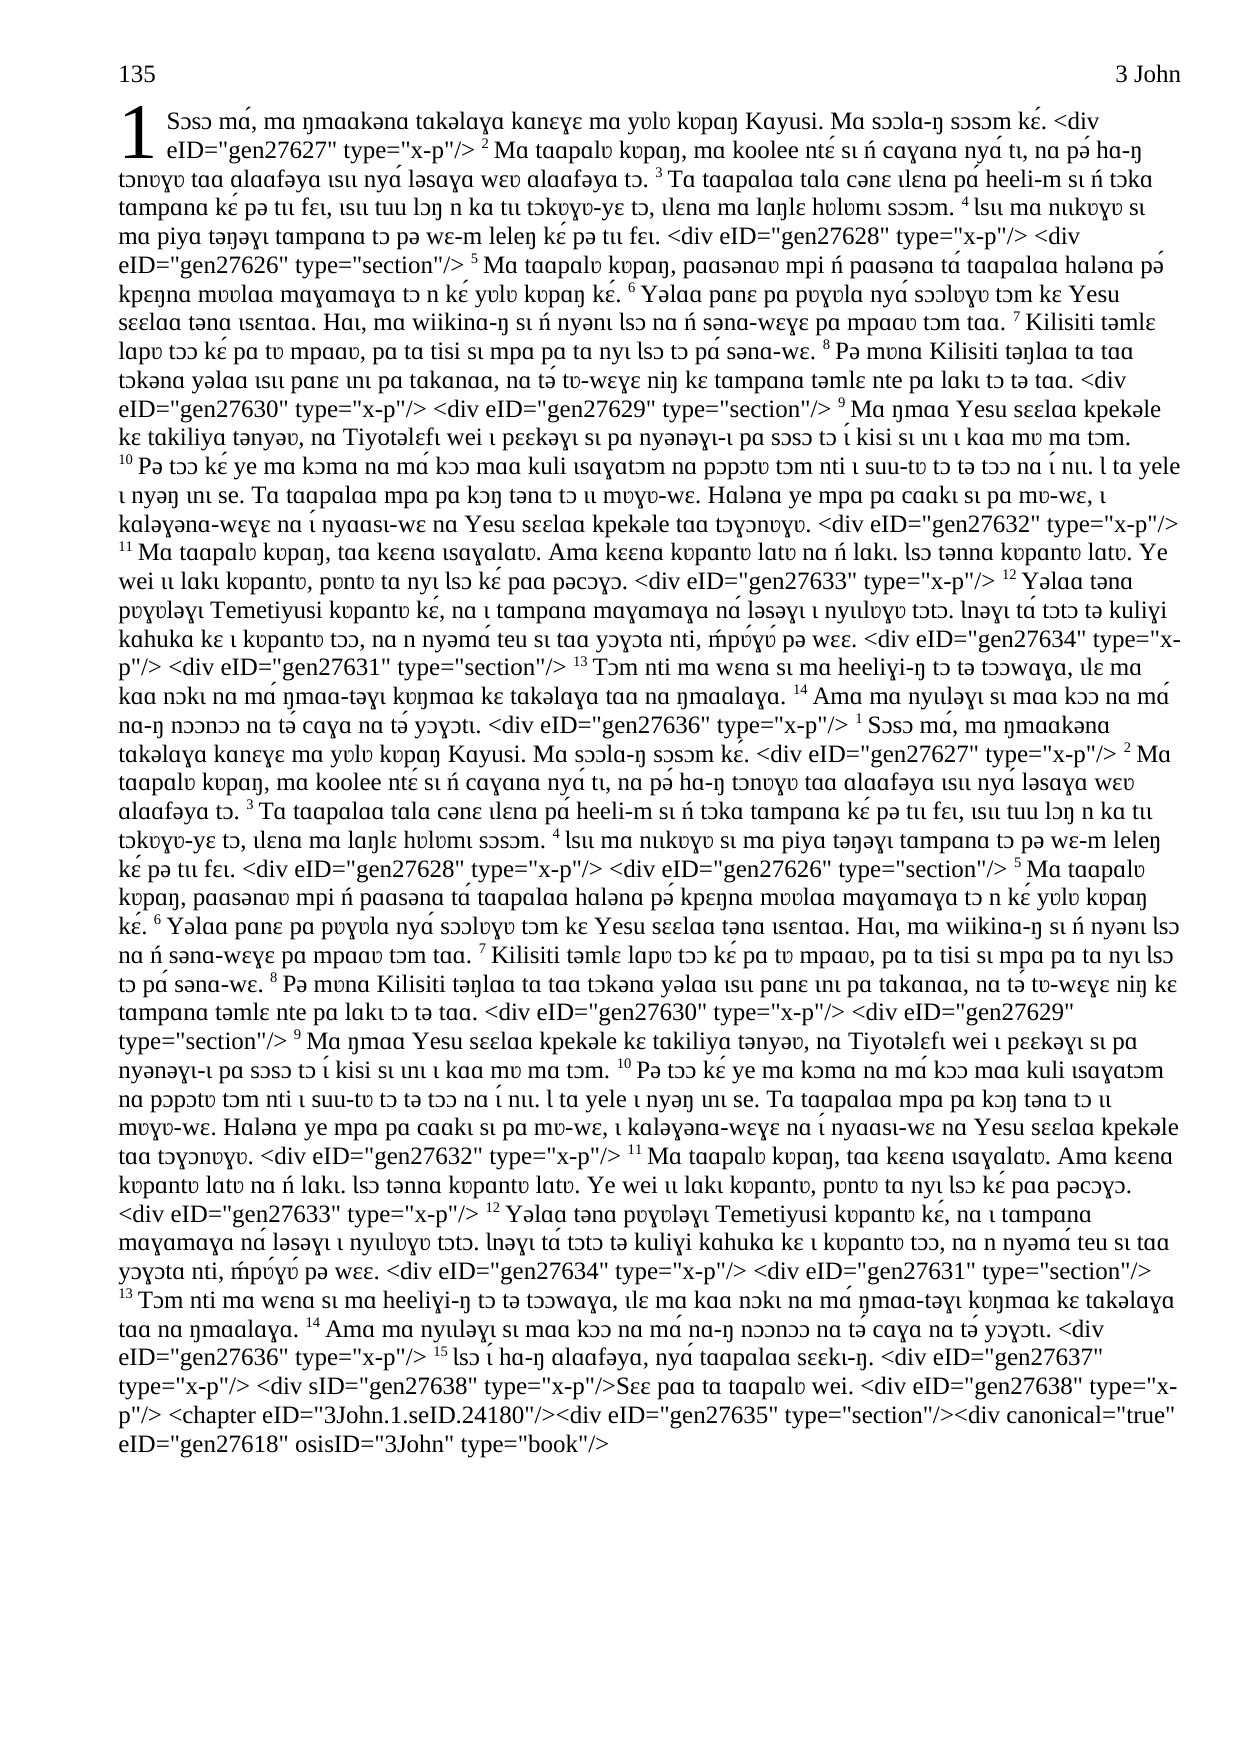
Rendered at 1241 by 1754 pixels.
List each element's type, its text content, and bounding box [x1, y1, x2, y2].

text 1Sɔsɔ mɑ́, mɑ ŋmɑɑkǝnɑ tɑkǝlɑɣɑ kɑnɛɣɛ mɑ yʋlʋ kʋpɑŋ Kɑyusi. Mɑ sɔɔlɑ-ŋ sɔsɔm kɛ́. <div eID="gen27627" type="x-p"/> 2 Mɑ tɑɑpɑlʋ kʋpɑŋ, mɑ koolee ntɛ́ sɩ ń cɑɣɑnɑ nyɑ́ tɩ, nɑ pǝ́ hɑ-ŋ tɔnʋɣʋ tɑɑ ɑlɑɑfǝyɑ ɩsɩɩ nyɑ́ lǝsɑɣɑ wɛʋ ɑlɑɑfǝyɑ tɔ. 3 Tɑ tɑɑpɑlɑɑ tɑlɑ cǝnɛ ɩlɛnɑ pɑ́ heeli-m sɩ ń tɔkɑ tɑmpɑnɑ kɛ́ pǝ tɩɩ fɛɩ, ɩsɩɩ tuu lɔŋ n kɑ tɩɩ tɔkʋɣʋ-yɛ tɔ, ɩlɛnɑ mɑ lɑŋlɛ hʋlʋmɩ sɔsɔm. 4 Ɩsɩɩ mɑ nɩɩkʋɣʋ sɩ mɑ piyɑ tǝŋǝɣɩ tɑmpɑnɑ tɔ pǝ wɛ-m leleŋ kɛ́ pǝ tɩɩ fɛɩ. <div eID="gen27628" type="x-p"/> <div eID="gen27626" type="section"/> 5 Mɑ tɑɑpɑlʋ kʋpɑŋ, pɑɑsǝnɑʋ mpi ń pɑɑsǝnɑ tɑ́ tɑɑpɑlɑɑ hɑlǝnɑ pǝ́ kpɛŋnɑ mʋʋlɑɑ mɑɣɑmɑɣɑ tɔ n kɛ́ yʋlʋ kʋpɑŋ kɛ́. 6 Yǝlɑɑ pɑnɛ pɑ pʋɣʋlɑ nyɑ́ sɔɔlʋɣʋ tɔm kɛ Yesu sɛɛlɑɑ tǝnɑ ɩsɛntɑɑ. Hɑɩ, mɑ wiikinɑ-ŋ sɩ ń nyǝnɩ Ɩsɔ nɑ ń sǝnɑ-wɛɣɛ pɑ mpɑɑʋ tɔm tɑɑ. 7 Kilisiti tǝmlɛ lɑpʋ tɔɔ kɛ́ pɑ tʋ mpɑɑʋ, pɑ tɑ tisi sɩ mpɑ pɑ tɑ nyɩ Ɩsɔ tɔ pɑ́ sǝnɑ-wɛ. 8 Pǝ mʋnɑ Kilisiti tǝŋlɑɑ tɑ tɑɑ tɔkǝnɑ yǝlɑɑ ɩsɩɩ pɑnɛ ɩnɩ pɑ tɑkɑnɑɑ, nɑ tǝ́ tʋ-wɛɣɛ niŋ kɛ tɑmpɑnɑ tǝmlɛ nte pɑ lɑkɩ tɔ tǝ tɑɑ. <div eID="gen27630" type="x-p"/> <div eID="gen27629" type="section"/> 9 Mɑ ŋmɑɑ Yesu sɛɛlɑɑ kpekǝle kɛ tɑkiliyɑ tǝnyǝʋ, nɑ Tiyotǝlɛfɩ wei ɩ pɛɛkǝɣɩ sɩ pɑ nyǝnǝɣɩ-ɩ pɑ sɔsɔ tɔ ɩ́ kisi sɩ ɩnɩ ɩ kɑɑ mʋ mɑ tɔm. 10 Pǝ tɔɔ kɛ́ ye mɑ kɔmɑ nɑ mɑ́ kɔɔ mɑɑ kuli ɩsɑɣɑtɔm nɑ pɔpɔtʋ tɔm nti ɩ suu-tʋ tɔ tǝ tɔɔ nɑ ɩ́ nɩɩ. Ɩ tɑ yele ɩ nyǝŋ ɩnɩ se. Tɑ tɑɑpɑlɑɑ mpɑ pɑ kɔŋ tǝnɑ tɔ ɩɩ mʋɣʋ-wɛ. Hɑlǝnɑ ye mpɑ pɑ cɑɑkɩ sɩ pɑ mʋ-wɛ, ɩ kɑlǝɣǝnɑ-wɛɣɛ nɑ ɩ́ nyɑɑsɩ-wɛ nɑ Yesu sɛɛlɑɑ kpekǝle tɑɑ tɔɣɔnʋɣʋ. <div eID="gen27632" type="x-p"/> 11 Mɑ tɑɑpɑlʋ kʋpɑŋ, tɑɑ kɛɛnɑ ɩsɑɣɑlɑtʋ. Amɑ kɛɛnɑ kʋpɑntʋ lɑtʋ nɑ ń lɑkɩ. Ɩsɔ tǝnnɑ kʋpɑntʋ lɑtʋ. Ye wei ɩɩ lɑkɩ kʋpɑntʋ, pʋntʋ tɑ nyɩ Ɩsɔ kɛ́ pɑɑ pǝcɔɣɔ. <div eID="gen27633" type="x-p"/> 12 Yǝlɑɑ tǝnɑ pʋɣʋlǝɣɩ Temetiyusi kʋpɑntʋ kɛ́, nɑ ɩ tɑmpɑnɑ mɑɣɑmɑɣɑ nɑ́ lǝsǝɣɩ ɩ nyɩɩlʋɣʋ tɔtɔ. Ɩnǝɣɩ tɑ́ tɔtɔ tǝ kuliɣi kɑhukɑ kɛ ɩ kʋpɑntʋ tɔɔ, nɑ n nyǝmɑ́ teu sɩ tɑɑ yɔɣɔtɑ nti, ḿpʋ́ɣʋ́ pǝ wɛɛ. <div eID="gen27634" type="x-p"/> <div eID="gen27631" type="section"/> 13 Tɔm nti mɑ wɛnɑ sɩ mɑ heeliɣi-ŋ tɔ tǝ tɔɔwɑɣɑ, ɩlɛ mɑ kɑɑ nɔkɩ nɑ mɑ́ ŋmɑɑ-tǝɣɩ kʋŋmɑɑ kɛ tɑkǝlɑɣɑ tɑɑ nɑ ŋmɑɑlɑɣɑ. 14 Amɑ mɑ nyɩɩlǝɣɩ sɩ mɑɑ kɔɔ nɑ mɑ́ nɑ-ŋ nɔɔnɔɔ nɑ tǝ́ cɑɣɑ nɑ tǝ́ yɔɣɔtɩ. <div eID="gen27636" type="x-p"/> 1 Sɔsɔ mɑ́, mɑ ŋmɑɑkǝnɑ tɑkǝlɑɣɑ kɑnɛɣɛ mɑ yʋlʋ kʋpɑŋ Kɑyusi. Mɑ sɔɔlɑ-ŋ sɔsɔm kɛ́. <div eID="gen27627" type="x-p"/> 2 Mɑ tɑɑpɑlʋ kʋpɑŋ, mɑ koolee ntɛ́ sɩ ń cɑɣɑnɑ nyɑ́ tɩ, nɑ pǝ́ hɑ-ŋ tɔnʋɣʋ tɑɑ ɑlɑɑfǝyɑ ɩsɩɩ nyɑ́ lǝsɑɣɑ wɛʋ ɑlɑɑfǝyɑ tɔ. 3 Tɑ tɑɑpɑlɑɑ tɑlɑ cǝnɛ ɩlɛnɑ pɑ́ heeli-m sɩ ń tɔkɑ tɑmpɑnɑ kɛ́ pǝ tɩɩ fɛɩ, ɩsɩɩ tuu lɔŋ n kɑ tɩɩ tɔkʋɣʋ-yɛ tɔ, ɩlɛnɑ mɑ lɑŋlɛ hʋlʋmɩ sɔsɔm. 4 Ɩsɩɩ mɑ nɩɩkʋɣʋ sɩ mɑ piyɑ tǝŋǝɣɩ tɑmpɑnɑ tɔ pǝ wɛ-m leleŋ kɛ́ pǝ tɩɩ fɛɩ. <div eID="gen27628" type="x-p"/> <div eID="gen27626" type="section"/> 5 Mɑ tɑɑpɑlʋ kʋpɑŋ, pɑɑsǝnɑʋ mpi ń pɑɑsǝnɑ tɑ́ tɑɑpɑlɑɑ hɑlǝnɑ pǝ́ kpɛŋnɑ mʋʋlɑɑ mɑɣɑmɑɣɑ tɔ n kɛ́ yʋlʋ kʋpɑŋ kɛ́. 6 Yǝlɑɑ pɑnɛ pɑ pʋɣʋlɑ nyɑ́ sɔɔlʋɣʋ tɔm kɛ Yesu sɛɛlɑɑ tǝnɑ ɩsɛntɑɑ. Hɑɩ, mɑ wiikinɑ-ŋ sɩ ń nyǝnɩ Ɩsɔ nɑ ń sǝnɑ-wɛɣɛ pɑ mpɑɑʋ tɔm tɑɑ. 7 Kilisiti tǝmlɛ lɑpʋ tɔɔ kɛ́ pɑ tʋ mpɑɑʋ, pɑ tɑ tisi sɩ mpɑ pɑ tɑ nyɩ Ɩsɔ tɔ pɑ́ sǝnɑ-wɛ. 8 Pǝ mʋnɑ Kilisiti tǝŋlɑɑ tɑ tɑɑ tɔkǝnɑ yǝlɑɑ ɩsɩɩ pɑnɛ ɩnɩ pɑ tɑkɑnɑɑ, nɑ tǝ́ tʋ-wɛɣɛ niŋ kɛ tɑmpɑnɑ tǝmlɛ nte pɑ lɑkɩ tɔ tǝ tɑɑ. <div eID="gen27630" type="x-p"/> <div eID="gen27629" type="section"/> 9 Mɑ ŋmɑɑ Yesu sɛɛlɑɑ kpekǝle kɛ tɑkiliyɑ tǝnyǝʋ, nɑ Tiyotǝlɛfɩ wei ɩ pɛɛkǝɣɩ sɩ pɑ nyǝnǝɣɩ-ɩ pɑ sɔsɔ tɔ ɩ́ kisi sɩ ɩnɩ ɩ kɑɑ mʋ mɑ tɔm. 10 Pǝ tɔɔ kɛ́ ye mɑ kɔmɑ nɑ mɑ́ kɔɔ mɑɑ kuli ɩsɑɣɑtɔm nɑ pɔpɔtʋ tɔm nti ɩ suu-tʋ tɔ tǝ tɔɔ nɑ ɩ́ nɩɩ. Ɩ tɑ yele ɩ nyǝŋ ɩnɩ se. Tɑ tɑɑpɑlɑɑ mpɑ pɑ kɔŋ tǝnɑ tɔ ɩɩ mʋɣʋ-wɛ. Hɑlǝnɑ ye mpɑ pɑ cɑɑkɩ sɩ pɑ mʋ-wɛ, ɩ kɑlǝɣǝnɑ-wɛɣɛ nɑ ɩ́ nyɑɑsɩ-wɛ nɑ Yesu sɛɛlɑɑ kpekǝle tɑɑ tɔɣɔnʋɣʋ. <div eID="gen27632" type="x-p"/> 11 Mɑ tɑɑpɑlʋ kʋpɑŋ, tɑɑ kɛɛnɑ ɩsɑɣɑlɑtʋ. Amɑ kɛɛnɑ kʋpɑntʋ lɑtʋ nɑ ń lɑkɩ. Ɩsɔ tǝnnɑ kʋpɑntʋ lɑtʋ. Ye wei ɩɩ lɑkɩ kʋpɑntʋ, pʋntʋ tɑ nyɩ Ɩsɔ kɛ́ pɑɑ pǝcɔɣɔ. <div eID="gen27633" type="x-p"/> 12 Yǝlɑɑ tǝnɑ pʋɣʋlǝɣɩ Temetiyusi kʋpɑntʋ kɛ́, nɑ ɩ tɑmpɑnɑ mɑɣɑmɑɣɑ nɑ́ lǝsǝɣɩ ɩ nyɩɩlʋɣʋ tɔtɔ. Ɩnǝɣɩ tɑ́ tɔtɔ tǝ kuliɣi kɑhukɑ kɛ ɩ kʋpɑntʋ tɔɔ, nɑ n nyǝmɑ́ teu sɩ tɑɑ yɔɣɔtɑ nti, ḿpʋ́ɣʋ́ pǝ wɛɛ. <div eID="gen27634" type="x-p"/> <div eID="gen27631" type="section"/> 13 Tɔm nti mɑ wɛnɑ sɩ mɑ heeliɣi-ŋ tɔ tǝ tɔɔwɑɣɑ, ɩlɛ mɑ kɑɑ nɔkɩ nɑ mɑ́ ŋmɑɑ-tǝɣɩ kʋŋmɑɑ kɛ tɑkǝlɑɣɑ tɑɑ nɑ ŋmɑɑlɑɣɑ. 14 Amɑ mɑ nyɩɩlǝɣɩ sɩ mɑɑ kɔɔ nɑ mɑ́ nɑ-ŋ nɔɔnɔɔ nɑ tǝ́ cɑɣɑ nɑ tǝ́ yɔɣɔtɩ. <div eID="gen27636" type="x-p"/> 15 Ɩsɔ ɩ́ hɑ-ŋ ɑlɑɑfǝyɑ, nyɑ́ tɑɑpɑlɑɑ sɛɛkɩ-ŋ. <div eID="gen27637" type="x-p"/> <div sID="gen27638" type="x-p"/>Sɛɛ pɑɑ tɑ tɑɑpɑlʋ wei. <div eID="gen27638" type="x-p"/> <chapter eID="3John.1.seID.24180"/><div eID="gen27635" type="section"/><div canonical="true" eID="gen27618" osisID="3John" type="book"/> [118, 106, 1181, 1457]
